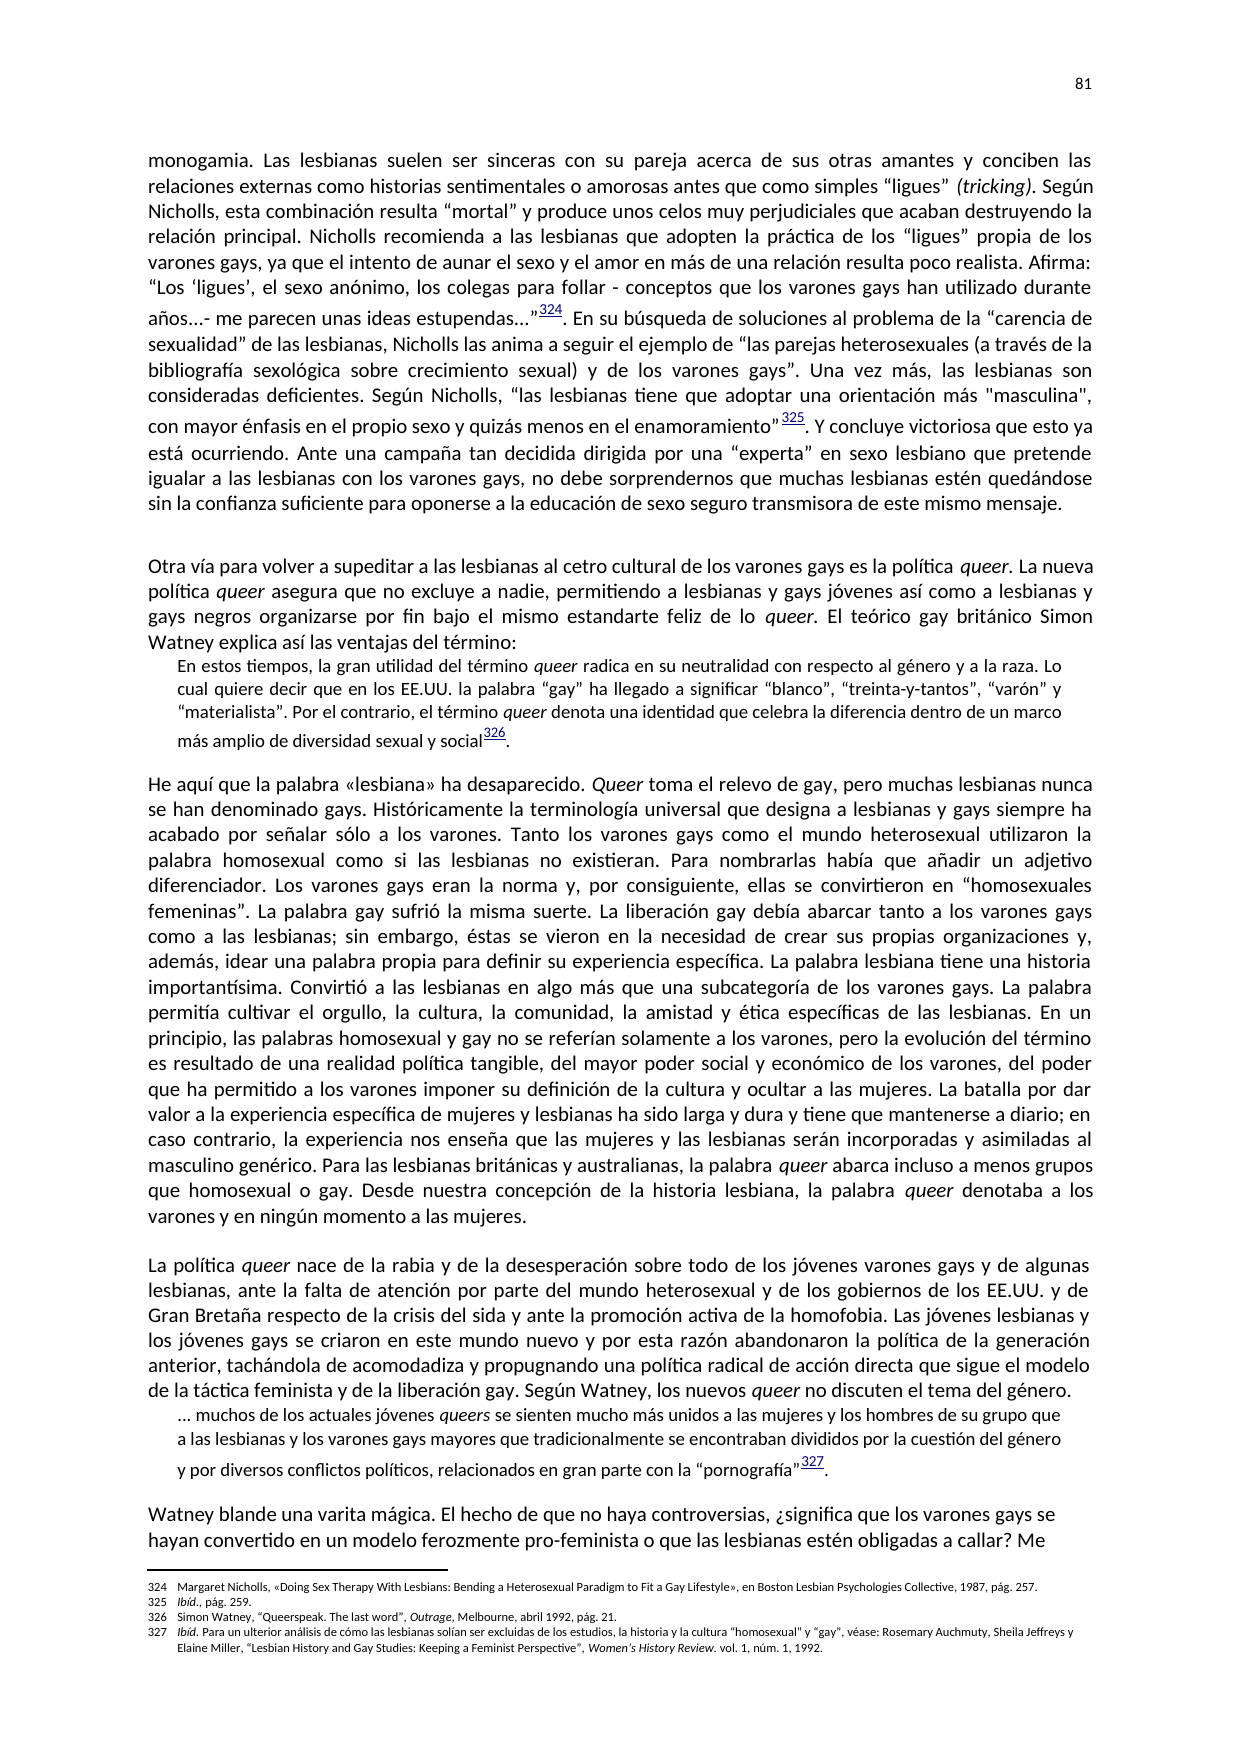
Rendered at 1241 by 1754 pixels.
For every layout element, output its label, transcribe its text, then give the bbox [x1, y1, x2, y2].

text Elaine Miller, “Lesbian History and Gay Studies: Keeping a Feminist Perspective”, Women’s History Review. vol. 1, núm. 1, 1992. [177, 1640, 1094, 1655]
list Ibíd. Para un ulterior análisis de cómo las lesbianas solían ser excluidas de los estudios, la historia y la cultura “homosexual” y “gay”, véase: Rosemary Auchmuty, Sheila Jeffreys y [148, 1625, 1094, 1640]
list Simon Watney, “Queerspeak. The last word”, Outrage, Melbourne, abril 1992, pág. 21. [148, 1609, 1094, 1625]
text He aquí que la palabra «lesbiana» ha desaparecido. Queer toma el relevo de gay, pero muchas lesbianas nunca se han denominado gays. Históricamente la terminología universal que designa a lesbianas y gays siempre ha acabado por señalar sólo a los varones. Tanto los varones gays como el mundo heterosexual utilizaron la palabra homosexual como si las lesbianas no existieran. Para nombrarlas había que añadir un adjetivo diferenciador. Los varones gays eran la norma y, por consiguiente, ellas se convirtieron en “homosexuales femeninas”. La palabra gay sufrió la misma suerte. La liberación gay debía abarcar tanto a los varones gays como a las lesbianas; sin embargo, éstas se vieron en la necesidad de crear sus propias organizaciones y, además, idear una palabra propia para definir su experiencia específica. La palabra lesbiana tiene una historia importantísima. Convirtió a las lesbianas en algo más que una subcategoría de los varones gays. La palabra permitía cultivar el orgullo, la cultura, la comunidad, la amistad y ética específicas de las lesbianas. En un principio, las palabras homosexual y gay no se referían solamente a los varones, pero la evolución del término es resultado de una realidad política tangible, del mayor poder social y económico de los varones, del poder que ha permitido a los varones imponer su definición de la cultura y ocultar a las mujeres. La batalla por dar valor a la experiencia específica de mujeres y lesbianas ha sido larga y dura y tiene que mantenerse a diario; en caso contrario, la experiencia nos enseña que las mujeres y las lesbianas serán incorporadas y asimiladas al masculino genérico. Para las lesbianas británicas y australianas, la palabra queer abarca incluso a menos grupos que homosexual o gay. Desde nuestra concepción de la historia lesbiana, la palabra queer denotaba a los varones y en ningún momento a las mujeres. [148, 771, 1094, 1228]
text Otra vía para volver a supeditar a las lesbianas al cetro cultural de los varones gays es la política queer. La nueva política queer asegura que no excluye a nadie, permitiendo a lesbianas y gays jóvenes así como a lesbianas y gays negros organizarse por fin bajo el mismo estandarte feliz de lo queer. El teórico gay británico Simon Watney explica así las ventajas del término: [148, 553, 1094, 654]
text La política queer nace de la rabia y de la desesperación sobre todo de los jóvenes varones gays y de algunas lesbianas, ante la falta de atención por parte del mundo heterosexual y de los gobiernos de los EE.UU. y de Gran Bretaña respecto de la crisis del sida y ante la promoción activa de la homofobia. Las jóvenes lesbianas y los jóvenes gays se criaron en este mundo nuevo y por esta razón abandonaron la política de la generación anterior, tachándola de acomodadiza y propugnando una política radical de acción directa que sigue el modelo de la táctica feminista y de la liberación gay. Según Watney, los nuevos queer no discuten el tema del género. [148, 1252, 1092, 1403]
list Ibíd., pág. 259. [148, 1594, 1094, 1609]
text En estos tiempos, la gran utilidad del término queer radica en su neutralidad con respecto al género y a la raza. Lo cual quiere decir que en los EE.UU. la palabra “gay” ha llegado a significar “blanco”, “treinta-y-tantos”, “varón” y “materialista”. Por el contrario, el término queer denota una identidad que celebra la diferencia dentro de un marco más amplio de diversidad sexual y social326. [177, 654, 1062, 754]
text monogamia. Las lesbianas suelen ser sinceras con su pareja acerca de sus otras amantes y conciben las relaciones externas como historias sentimentales o amorosas antes que como simples “ligues” (tricking). Según Nicholls, esta combinación resulta “mortal” y produce unos celos muy perjudiciales que acaban destruyendo la relación principal. Nicholls recomienda a las lesbianas que adopten la práctica de los “ligues” propia de los varones gays, ya que el intento de aunar el sexo y el amor en más de una relación resulta poco realista. Afirma: “Los ‘ligues’, el sexo anónimo, los colegas para follar - conceptos que los varones gays han utilizado durante años...- me parecen unas ideas estupendas...”324. En su búsqueda de soluciones al problema de la “carencia de sexualidad” de las lesbianas, Nicholls las anima a seguir el ejemplo de “las parejas heterosexuales (a través de la bibliografía sexológica sobre crecimiento sexual) y de los varones gays”. Una vez más, las lesbianas son consideradas deficientes. Según Nicholls, “las lesbianas tiene que adoptar una orientación más "masculina", con mayor énfasis en el propio sexo y quizás menos en el enamoramiento”325. Y concluye victoriosa que esto ya está ocurriendo. Ante una campaña tan decidida dirigida por una “experta” en sexo lesbiano que pretende igualar a las lesbianas con los varones gays, no debe sorprendernos que muchas lesbianas estén quedándose sin la confianza suficiente para oponerse a la educación de sexo seguro transmisora de este mismo mensaje. [148, 147, 1094, 516]
text ... muchos de los actuales jóvenes queers se sienten mucho más unidos a las mujeres y los hombres de su grupo que a las lesbianas y los varones gays mayores que tradicionalmente se encontraban divididos por la cuestión del género y por diversos conflictos políticos, relacionados en gran parte con la “pornografía”327. [177, 1404, 1062, 1483]
text 81 [1075, 73, 1094, 94]
text Watney blande una varita mágica. El hecho de que no haya controversias, ¿significa que los varones gays se hayan convertido en un modelo ferozmente pro-feminista o que las lesbianas estén obligadas a callar? Me [148, 1502, 1094, 1553]
list Margaret Nicholls, «Doing Sex Therapy With Lesbians: Bending a Heterosexual Paradigm to Fit a Gay Lifestyle», en Boston Lesbian Psychologies Collective, 1987, pág. 257. [148, 1579, 1094, 1594]
